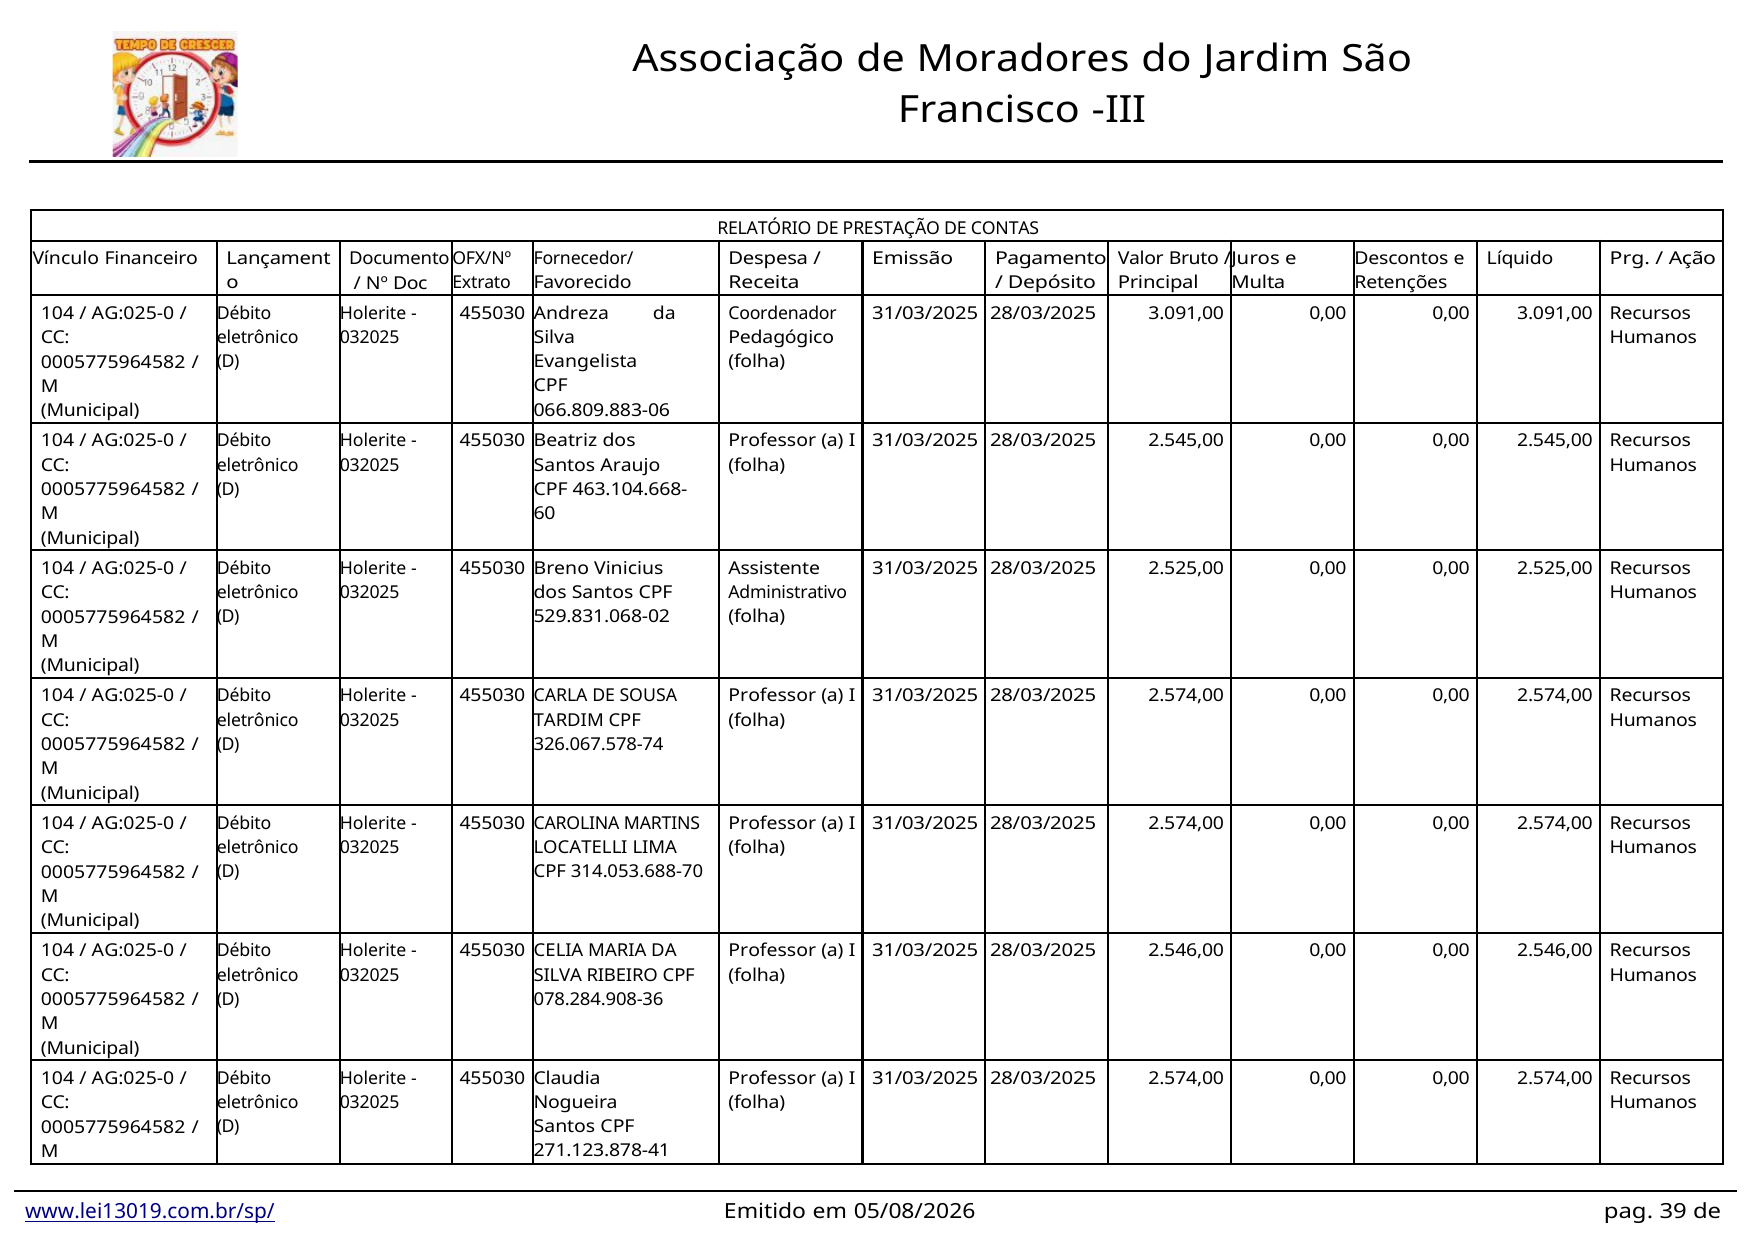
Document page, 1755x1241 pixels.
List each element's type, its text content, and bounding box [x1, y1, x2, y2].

table_cell Débito eletrônico (D) [218, 551, 339, 677]
table_cell 455030 [453, 679, 532, 804]
table_cell Professor (a) I (folha) [720, 424, 861, 549]
table_cell 0,00 [1355, 806, 1476, 932]
table_cell 455030 [453, 424, 532, 549]
table_cell 31/03/2025 [864, 1061, 984, 1162]
table_cell 31/03/2025 [864, 424, 984, 549]
table_cell Coordenador Pedagógico (folha) [720, 296, 861, 422]
table_cell Beatriz dos Santos Araujo CPF 463.104.668-60 [534, 424, 718, 549]
table_cell 104 / AG:025-0 / CC: 0005775964582 / M (Municipal) [32, 296, 216, 422]
table_cell 31/03/2025 [864, 551, 984, 677]
table_cell Recursos Humanos [1601, 296, 1722, 422]
table_cell 31/03/2025 [864, 296, 984, 422]
table_cell 0,00 [1355, 934, 1476, 1059]
table_cell 28/03/2025 [986, 806, 1107, 932]
table_cell 455030 [453, 806, 532, 932]
table_cell Despesa / Receita [720, 242, 861, 294]
table_cell Lançamento [218, 242, 339, 294]
table_cell Assistente Administrativo (folha) [720, 551, 861, 677]
table_cell Recursos Humanos [1601, 934, 1722, 1059]
table_cell 28/03/2025 [986, 934, 1107, 1059]
table_cell 2.525,00 [1478, 551, 1599, 677]
table_cell 455030 [453, 1061, 532, 1162]
table_cell Holerite - 032025 [341, 296, 451, 422]
table_cell Débito eletrônico (D) [218, 934, 339, 1059]
table_cell 104 / AG:025-0 / CC: 0005775964582 / M [32, 1061, 216, 1162]
table_cell Pagamento / Depósito [986, 242, 1107, 294]
table_cell Vínculo Financeiro [32, 242, 216, 294]
table_cell 2.546,00 [1109, 934, 1230, 1059]
table_cell 0,00 [1232, 296, 1353, 422]
table_cell Valor Bruto / Principal [1109, 242, 1230, 294]
table_cell 31/03/2025 [864, 934, 984, 1059]
table_cell 2.574,00 [1478, 806, 1599, 932]
table_cell 104 / AG:025-0 / CC: 0005775964582 / M (Municipal) [32, 551, 216, 677]
table_cell Débito eletrônico (D) [218, 806, 339, 932]
table_cell 2.545,00 [1109, 424, 1230, 549]
table_cell 28/03/2025 [986, 424, 1107, 549]
table_cell CAROLINA MARTINS LOCATELLI LIMA CPF 314.053.688-70 [534, 806, 718, 932]
table_cell Recursos Humanos [1601, 551, 1722, 677]
table_cell Breno Vinicius dos Santos CPF 529.831.068-02 [534, 551, 718, 677]
table_cell Professor (a) I (folha) [720, 1061, 861, 1162]
table_cell 2.525,00 [1109, 551, 1230, 677]
table_cell Prg. / Ação [1601, 242, 1722, 294]
table_cell 2.574,00 [1109, 1061, 1230, 1162]
table_cell Débito eletrônico (D) [218, 424, 339, 549]
table_cell Professor (a) I (folha) [720, 934, 861, 1059]
table_cell Fornecedor/ Favorecido [534, 242, 718, 294]
table_cell 104 / AG:025-0 / CC: 0005775964582 / M (Municipal) [32, 679, 216, 804]
table_cell Recursos Humanos [1601, 679, 1722, 804]
table_cell 0,00 [1232, 806, 1353, 932]
table_cell Holerite - 032025 [341, 551, 451, 677]
table_cell Holerite - 032025 [341, 424, 451, 549]
table_cell 0,00 [1355, 551, 1476, 677]
table_cell 0,00 [1232, 934, 1353, 1059]
table_cell 2.574,00 [1478, 679, 1599, 804]
table_cell 455030 [453, 296, 532, 422]
table_cell 28/03/2025 [986, 1061, 1107, 1162]
table_cell 104 / AG:025-0 / CC: 0005775964582 / M (Municipal) [32, 424, 216, 549]
table_cell 0,00 [1232, 679, 1353, 804]
table_cell 0,00 [1232, 424, 1353, 549]
table_cell Holerite - 032025 [341, 1061, 451, 1162]
table_cell 28/03/2025 [986, 551, 1107, 677]
table_cell OFX/Nº Extrato [453, 242, 532, 294]
table_cell 104 / AG:025-0 / CC: 0005775964582 / M (Municipal) [32, 934, 216, 1059]
table_cell 455030 [453, 934, 532, 1059]
table_cell 0,00 [1355, 1061, 1476, 1162]
table_cell Andreza da Silva Evangelista CPF 066.809.883-06 [534, 296, 718, 422]
table_cell 31/03/2025 [864, 806, 984, 932]
table_cell Líquido [1478, 242, 1599, 294]
table_cell 0,00 [1232, 551, 1353, 677]
table_cell 2.574,00 [1109, 679, 1230, 804]
table_cell 2.546,00 [1478, 934, 1599, 1059]
table_cell Holerite - 032025 [341, 934, 451, 1059]
table_cell 3.091,00 [1478, 296, 1599, 422]
table_cell 0,00 [1232, 1061, 1353, 1162]
table_cell 28/03/2025 [986, 679, 1107, 804]
table_cell Débito eletrônico (D) [218, 296, 339, 422]
table_cell 455030 [453, 551, 532, 677]
table_cell Descontos e Retenções [1355, 242, 1476, 294]
table_cell Professor (a) I (folha) [720, 679, 861, 804]
table_cell Holerite - 032025 [341, 679, 451, 804]
table_cell 31/03/2025 [864, 679, 984, 804]
table_cell 2.574,00 [1478, 1061, 1599, 1162]
table_cell 28/03/2025 [986, 296, 1107, 422]
table_cell 104 / AG:025-0 / CC: 0005775964582 / M (Municipal) [32, 806, 216, 932]
table_cell Débito eletrônico (D) [218, 679, 339, 804]
table_cell 2.545,00 [1478, 424, 1599, 549]
table_cell Professor (a) I (folha) [720, 806, 861, 932]
table_cell Débito eletrônico (D) [218, 1061, 339, 1162]
table_cell Juros e Multa [1232, 242, 1353, 294]
table_cell 0,00 [1355, 296, 1476, 422]
table_cell CELIA MARIA DA SILVA RIBEIRO CPF 078.284.908-36 [534, 934, 718, 1059]
table_cell 0,00 [1355, 424, 1476, 549]
table_cell Claudia Nogueira Santos CPF 271.123.878-41 [534, 1061, 718, 1162]
table_header RELATÓRIO DE PRESTAÇÃO DE CONTAS [32, 211, 1722, 239]
table_cell Recursos Humanos [1601, 1061, 1722, 1162]
table_cell 2.574,00 [1109, 806, 1230, 932]
table_cell Recursos Humanos [1601, 806, 1722, 932]
table_cell Recursos Humanos [1601, 424, 1722, 549]
table_cell Emissão [864, 242, 984, 294]
table_cell 0,00 [1355, 679, 1476, 804]
table_cell CARLA DE SOUSA TARDIM CPF 326.067.578-74 [534, 679, 718, 804]
table_cell Documento / Nº Doc [341, 242, 451, 294]
table_cell Holerite - 032025 [341, 806, 451, 932]
table_cell 3.091,00 [1109, 296, 1230, 422]
